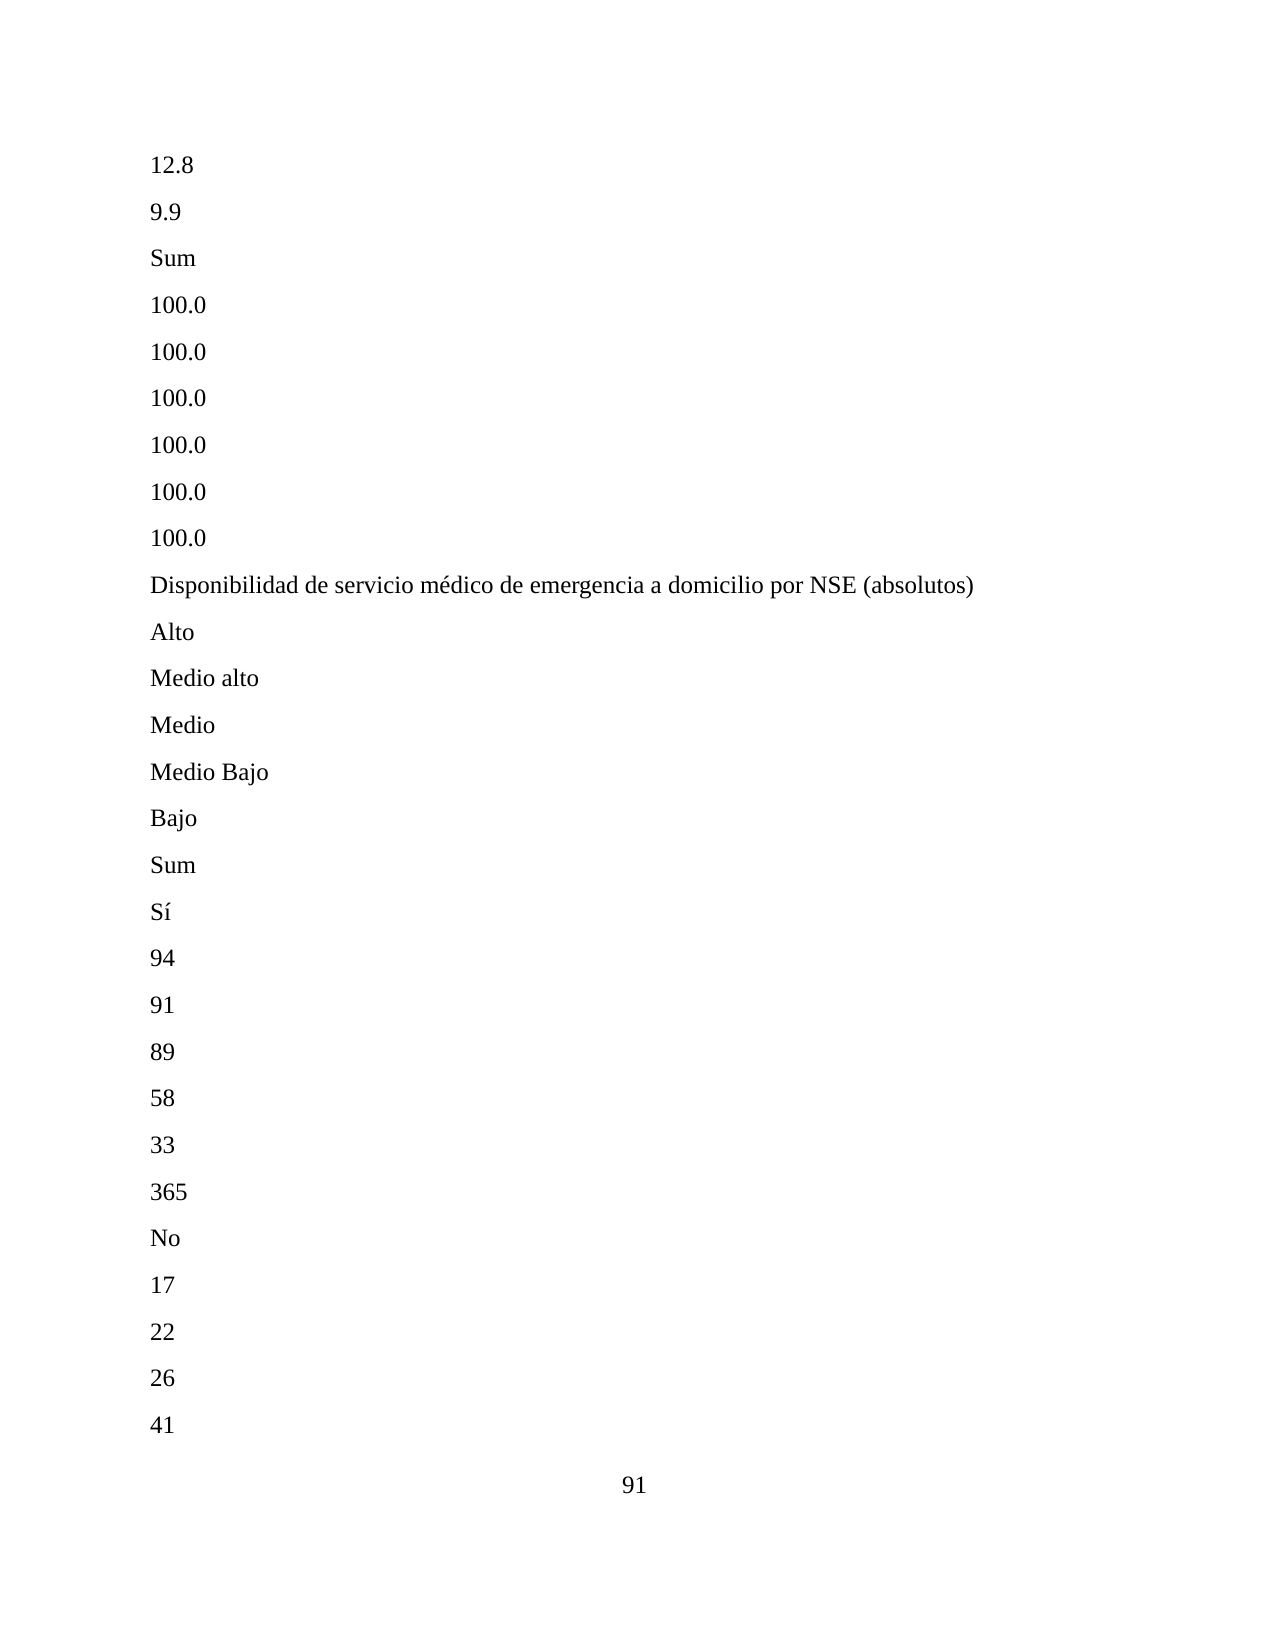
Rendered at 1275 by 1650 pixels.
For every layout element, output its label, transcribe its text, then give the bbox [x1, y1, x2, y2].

text 100.0 [150, 523, 1125, 552]
text No [150, 1223, 1125, 1252]
text 26 [150, 1363, 1125, 1392]
text 12.8 [150, 150, 1125, 179]
text 22 [150, 1317, 1125, 1345]
text Medio [150, 710, 1125, 739]
text 100.0 [150, 290, 1125, 319]
text 100.0 [150, 430, 1125, 459]
text 17 [150, 1270, 1125, 1299]
text Bajo [150, 803, 1125, 832]
text Sí [150, 897, 1125, 925]
text Medio Bajo [150, 757, 1125, 785]
text 58 [150, 1083, 1125, 1112]
text Alto [150, 617, 1125, 645]
text 89 [150, 1037, 1125, 1065]
text Sum [150, 243, 1125, 272]
text Sum [150, 850, 1125, 879]
text 9.9 [150, 197, 1125, 225]
text 100.0 [150, 477, 1125, 505]
text 33 [150, 1130, 1125, 1159]
text 94 [150, 943, 1125, 972]
text 41 [150, 1410, 1125, 1439]
text 91 [150, 990, 1125, 1019]
text 100.0 [150, 383, 1125, 412]
text Disponibilidad de servicio médico de emergencia a domicilio por NSE (absolutos) [150, 570, 1125, 599]
text 100.0 [150, 337, 1125, 365]
text 365 [150, 1177, 1125, 1205]
text Medio alto [150, 663, 1125, 692]
